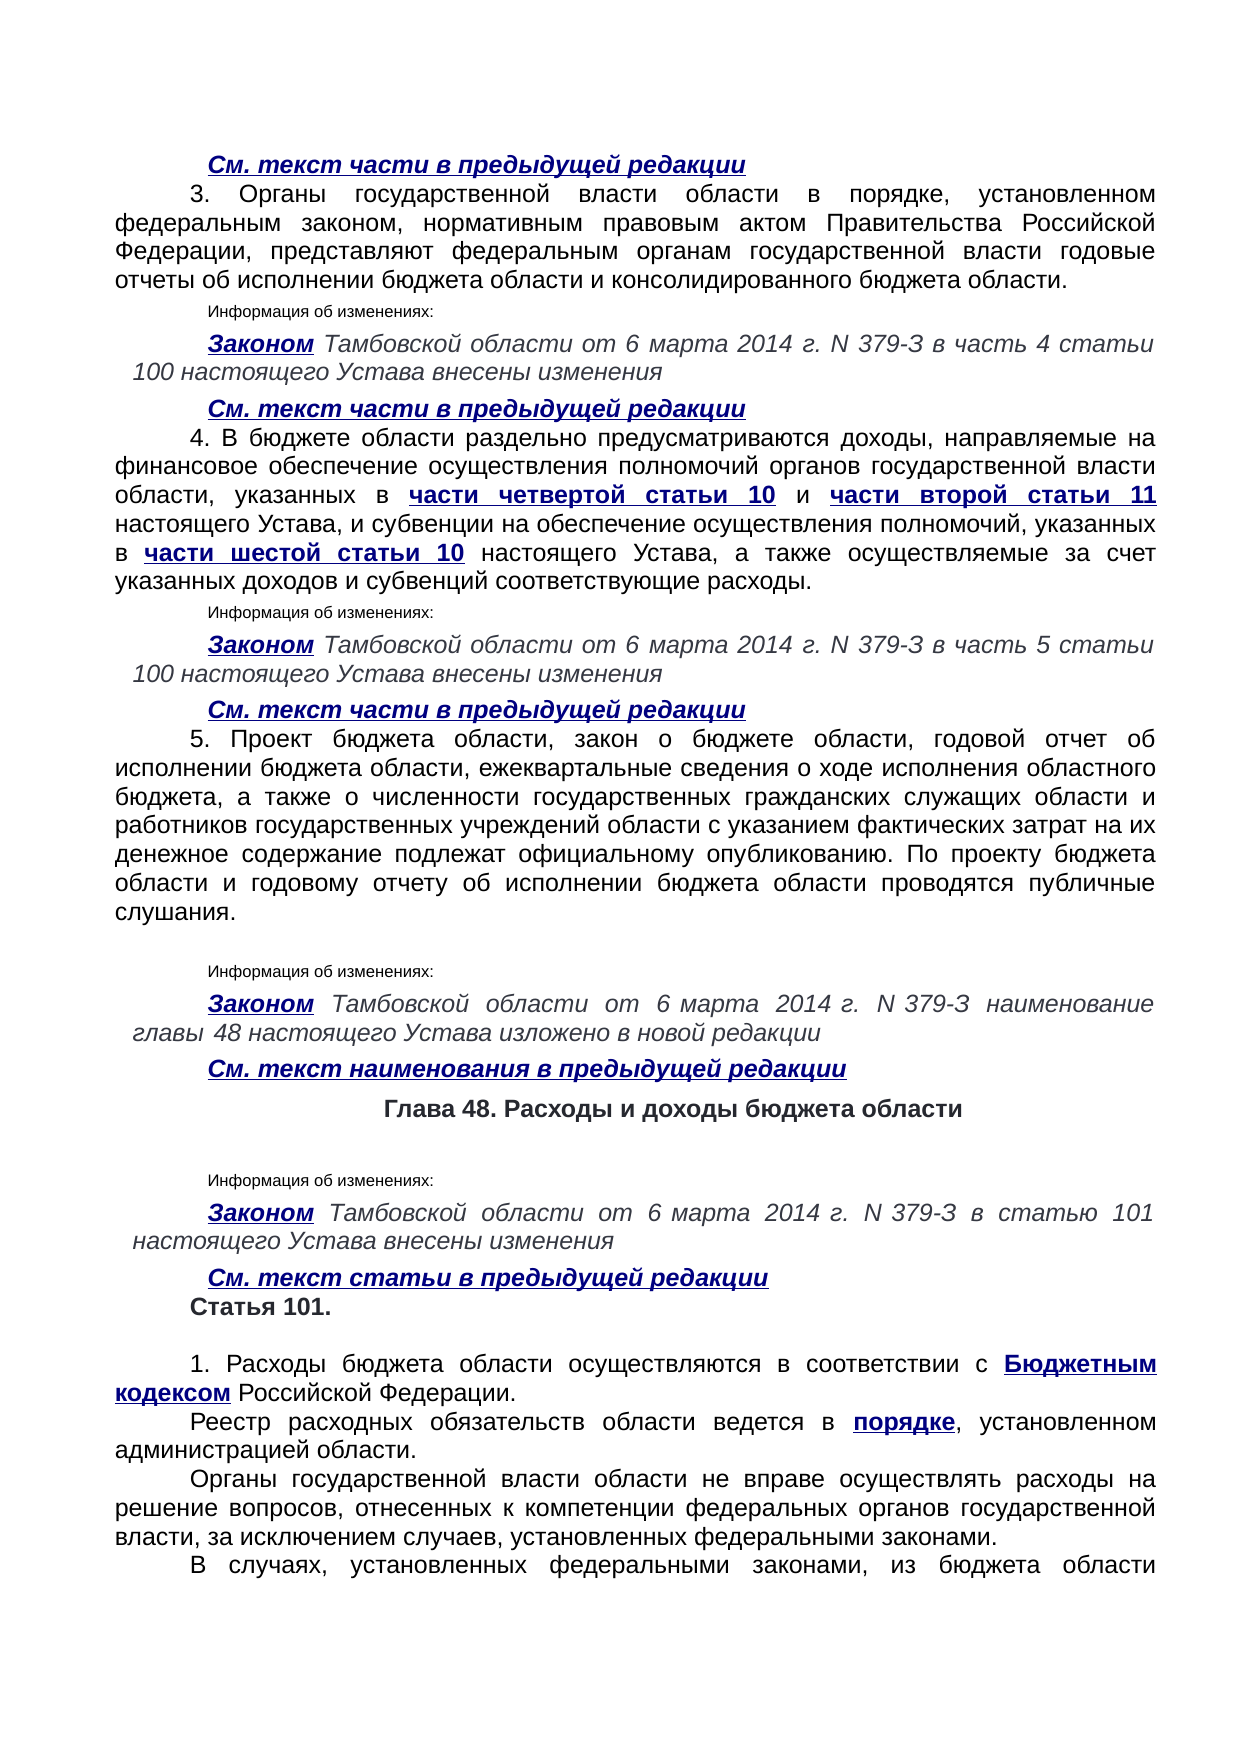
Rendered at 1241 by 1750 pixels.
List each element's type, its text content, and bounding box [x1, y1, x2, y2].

text Законом Тамбовской области от 6 марта 2014 г. N 379-З в часть 4 статьи 100 настоящего Устава внесены изменения [132, 328, 1157, 386]
text См. текст наименования в предыдущей редакции [132, 1054, 1157, 1083]
text Информация об изменениях: [132, 302, 1157, 321]
text См. текст части в предыдущей редакции [132, 394, 1157, 423]
text Информация об изменениях: [132, 1171, 1157, 1190]
text 5. Проект бюджета области, закон о бюджете области, годовой отчет об исполнении бюджета области, ежеквартальные сведения о ходе исполнения областного бюджета, а также о численности государственных гражданских служащих области и работников государственных учреждений области с указанием фактических затрат на их денежное содержание подлежат официальному опубликованию. По проекту бюджета области и годовому отчету об исполнении бюджета области проводятся публичные слушания. [114, 724, 1157, 925]
text Реестр расходных обязательств области ведется в порядке, установленном администрацией области. [114, 1407, 1157, 1464]
text См. текст части в предыдущей редакции [132, 150, 1157, 179]
text Информация об изменениях: [132, 603, 1157, 622]
subtitle Глава 48. Расходы и доходы бюджета области [114, 1094, 1157, 1123]
text В случаях, установленных федеральными законами, из бюджета области [114, 1550, 1157, 1579]
text 1. Расходы бюджета области осуществляются в соответствии с Бюджетным кодексом Российской Федерации. [114, 1349, 1157, 1407]
text Законом Тамбовской области от 6 марта 2014 г. N 379-З в статью 101 настоящего Устава внесены изменения [132, 1198, 1157, 1255]
text Законом Тамбовской области от 6 марта 2014 г. N 379-З наименование главы 48 настоящего Устава изложено в новой редакции [132, 989, 1157, 1046]
text Статья 101. [189, 1292, 1157, 1320]
text Органы государственной власти области не вправе осуществлять расходы на решение вопросов, отнесенных к компетенции федеральных органов государственной власти, за исключением случаев, установленных федеральными законами. [114, 1464, 1157, 1550]
text 3. Органы государственной власти области в порядке, установленном федеральным законом, нормативным правовым актом Правительства Российской Федерации, представляют федеральным органам государственной власти годовые отчеты об исполнении бюджета области и консолидированного бюджета области. [114, 179, 1157, 294]
text 4. В бюджете области раздельно предусматриваются доходы, направляемые на финансовое обеспечение осуществления полномочий органов государственной власти области, указанных в части четвертой статьи 10 и части второй статьи 11 настоящего Устава, и субвенции на обеспечение осуществления полномочий, указанных в части шестой статьи 10 настоящего Устава, а также осуществляемые за счет указанных доходов и субвенций соответствующие расходы. [114, 423, 1157, 595]
text Информация об изменениях: [132, 962, 1157, 981]
text См. текст статьи в предыдущей редакции [132, 1263, 1157, 1292]
text См. текст части в предыдущей редакции [132, 695, 1157, 724]
text Законом Тамбовской области от 6 марта 2014 г. N 379-З в часть 5 статьи 100 настоящего Устава внесены изменения [132, 630, 1157, 687]
